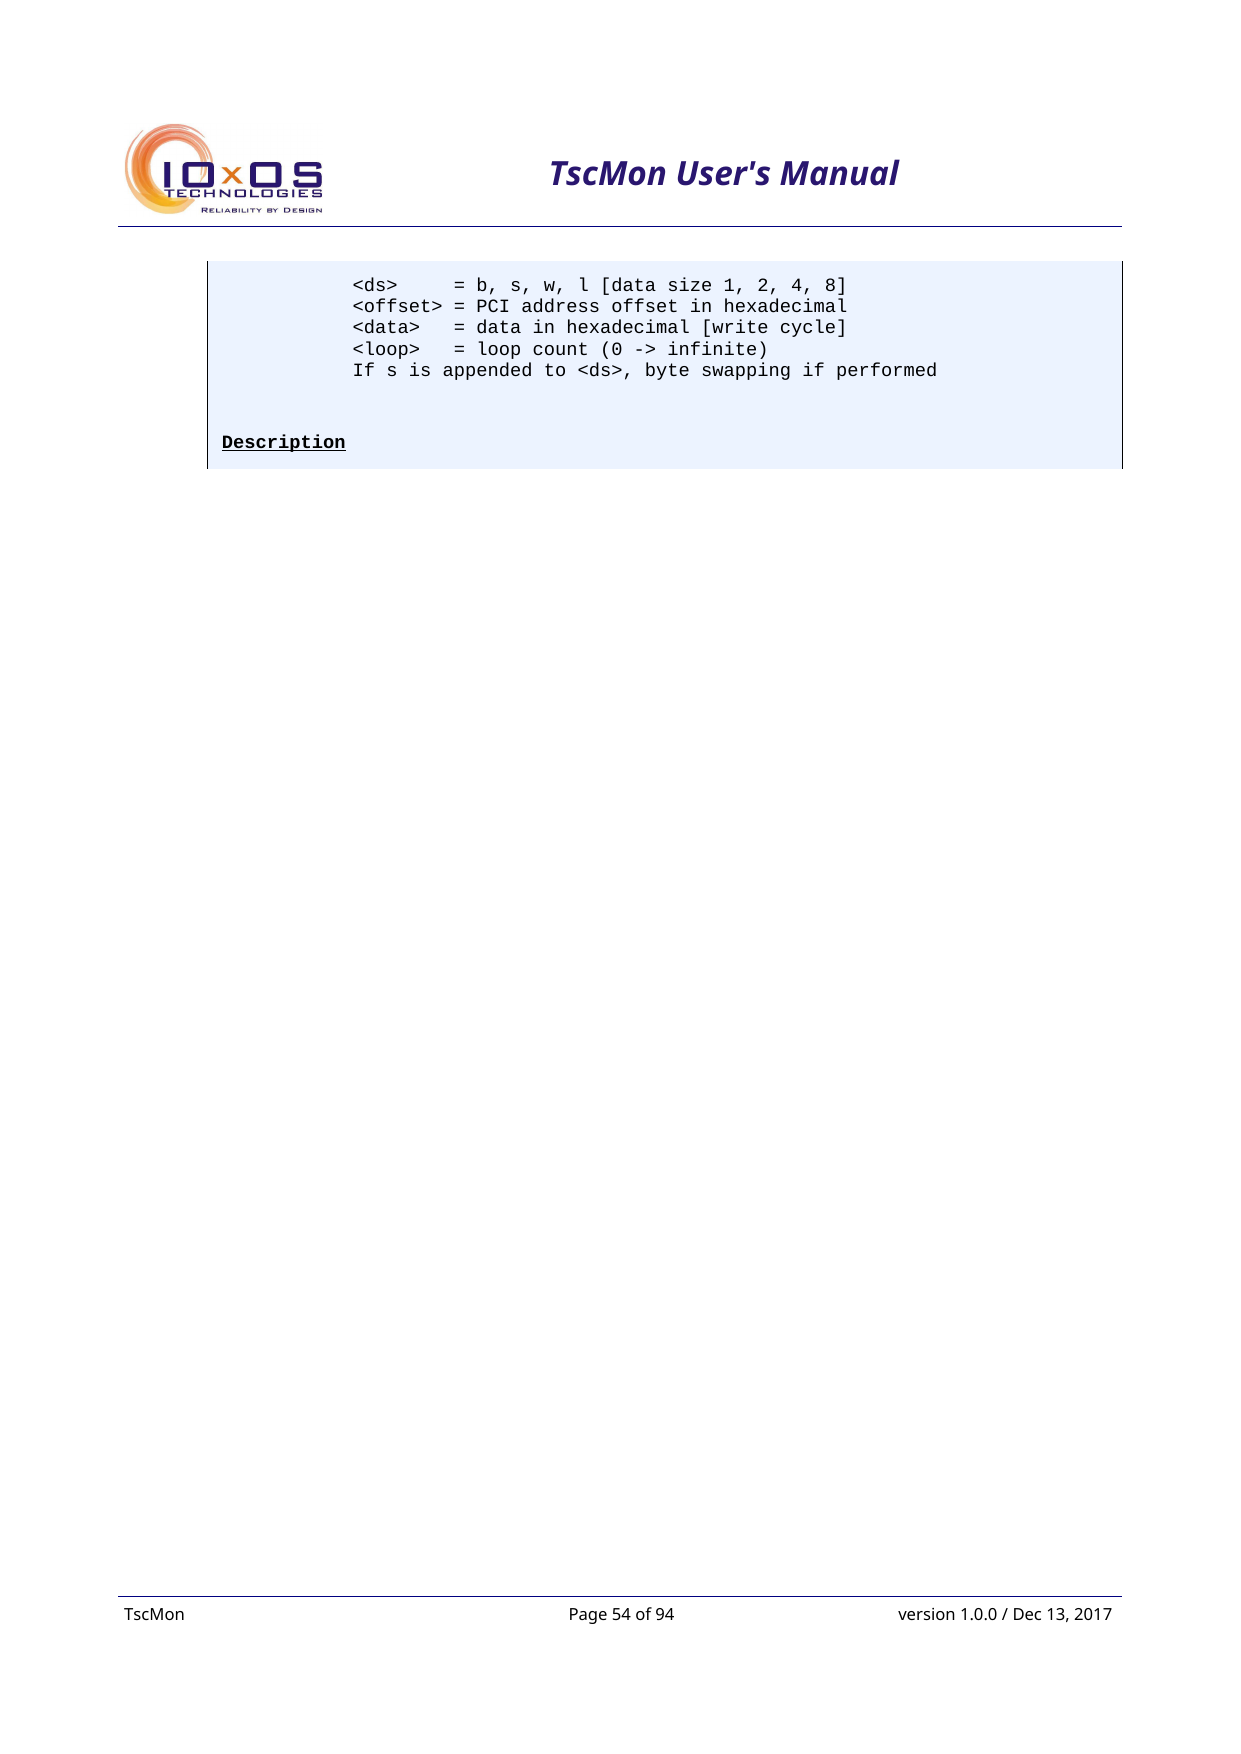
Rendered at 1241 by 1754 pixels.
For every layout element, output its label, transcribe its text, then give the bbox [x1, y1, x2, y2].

picture [123, 123, 323, 217]
text <data> = data in hexadecimal [write cycle] [208, 318, 1122, 339]
text <offset> = PCI address offset in hexadecimal [208, 297, 1122, 318]
subtitle Description [208, 418, 1122, 469]
text <ds> = b, s, w, l [data size 1, 2, 4, 8] [208, 261, 1122, 297]
text <loop> = loop count (0 -> infinite) [208, 339, 1122, 361]
text If s is appended to <ds>, byte swapping if performed [208, 361, 1122, 382]
